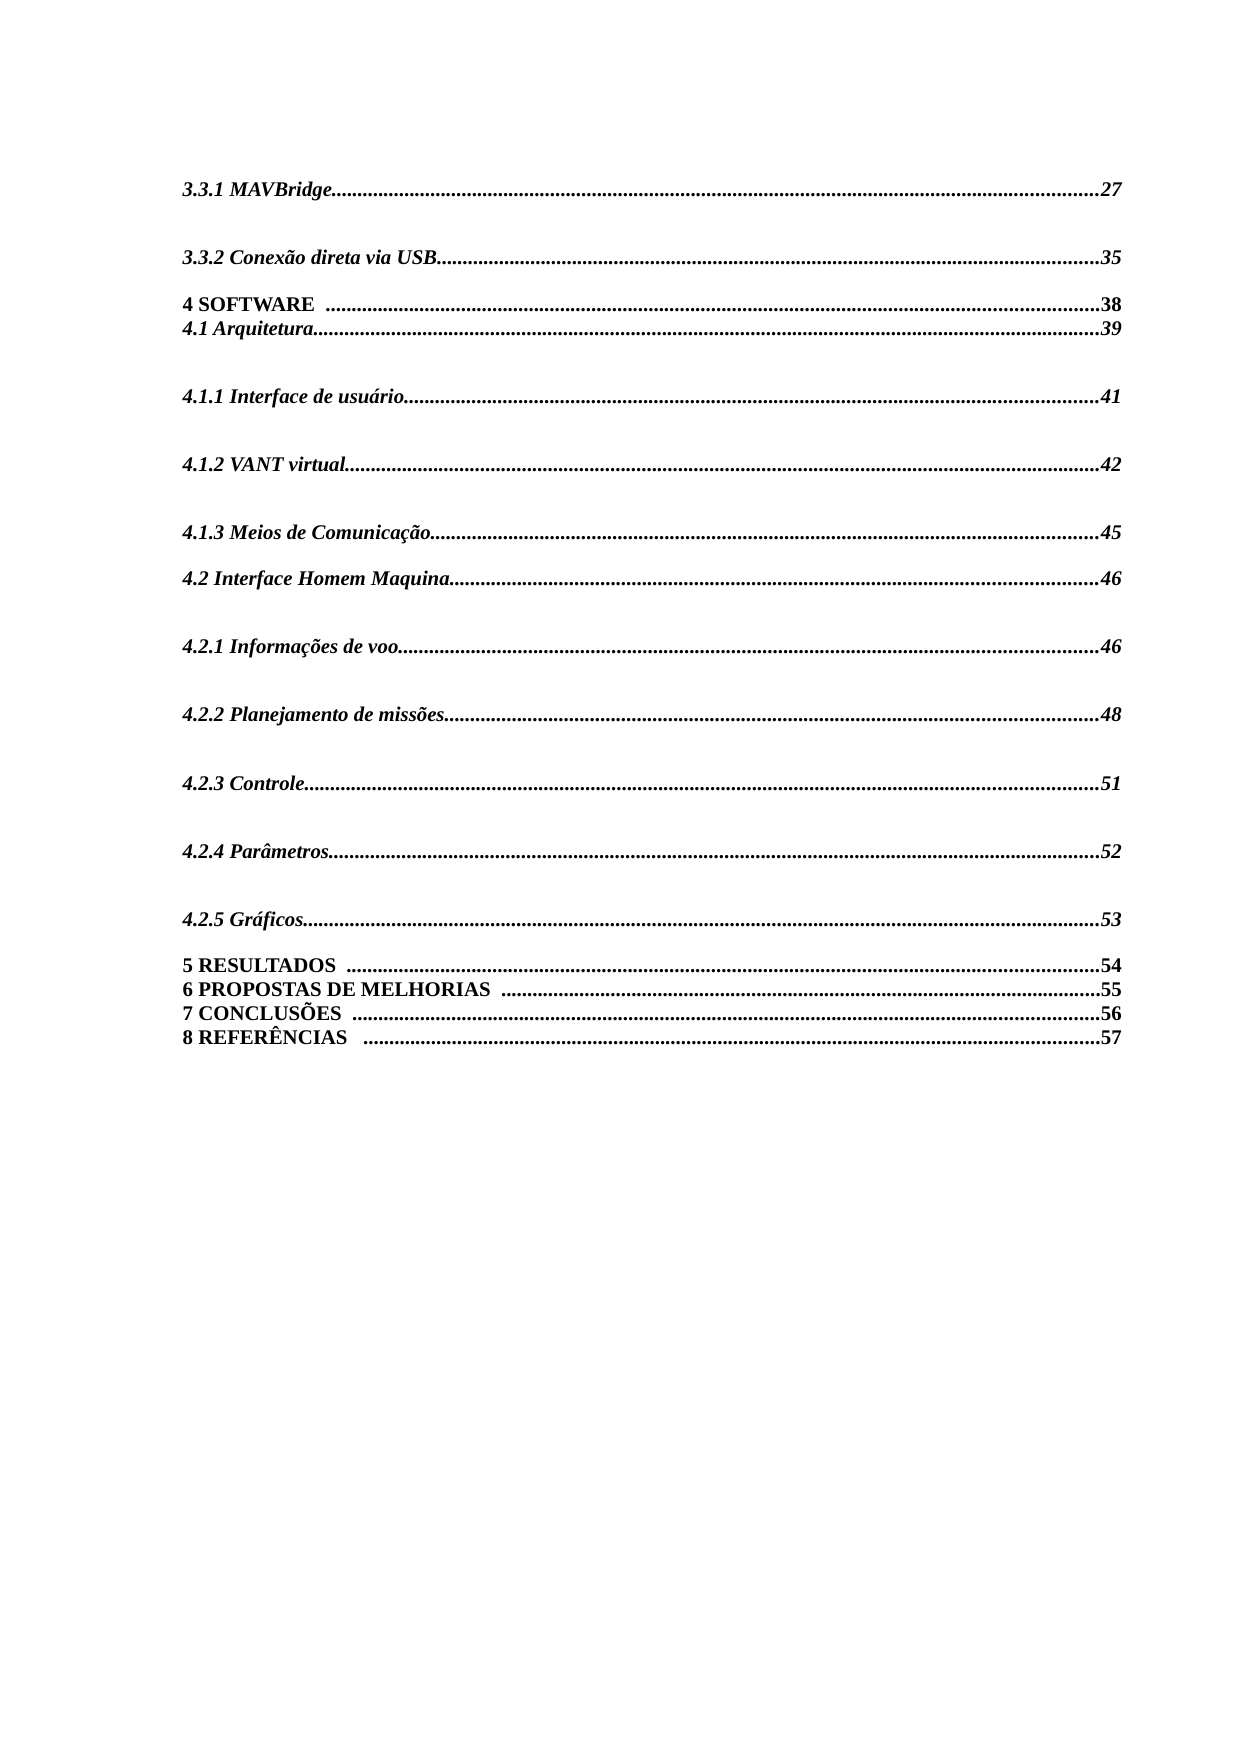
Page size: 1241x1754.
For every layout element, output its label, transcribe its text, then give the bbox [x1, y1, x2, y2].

subtitle 4.1 Arquitetura 39 [177, 316, 1121, 339]
text 8 Referências 57 [177, 1025, 1121, 1049]
text 4.2.5 Gráficos 53 [177, 907, 1121, 931]
text 4.2.3 Controle 51 [177, 770, 1121, 794]
text 4.1.3 Meios de Comunicação 45 [177, 520, 1121, 544]
text 6 Propostas de melhorias 55 [177, 977, 1121, 1001]
text 4.1.2 VANT virtual 42 [177, 452, 1121, 476]
text 4.2.2 Planejamento de missões 48 [177, 702, 1121, 726]
text 7 Conclusões 56 [177, 1001, 1121, 1025]
subtitle 4.2 Interface Homem Maquina 46 [177, 566, 1121, 590]
text 5 Resultados 54 [177, 953, 1121, 977]
text 4.1.1 Interface de usuário 41 [177, 384, 1121, 408]
text 3.3.1 MAVBridge 27 [177, 177, 1121, 201]
text 4 Software 38 [177, 291, 1121, 316]
text 4.2.1 Informações de voo 46 [177, 634, 1121, 658]
text 4.2.4 Parâmetros 52 [177, 838, 1121, 863]
text 3.3.2 Conexão direta via USB 35 [177, 245, 1121, 269]
